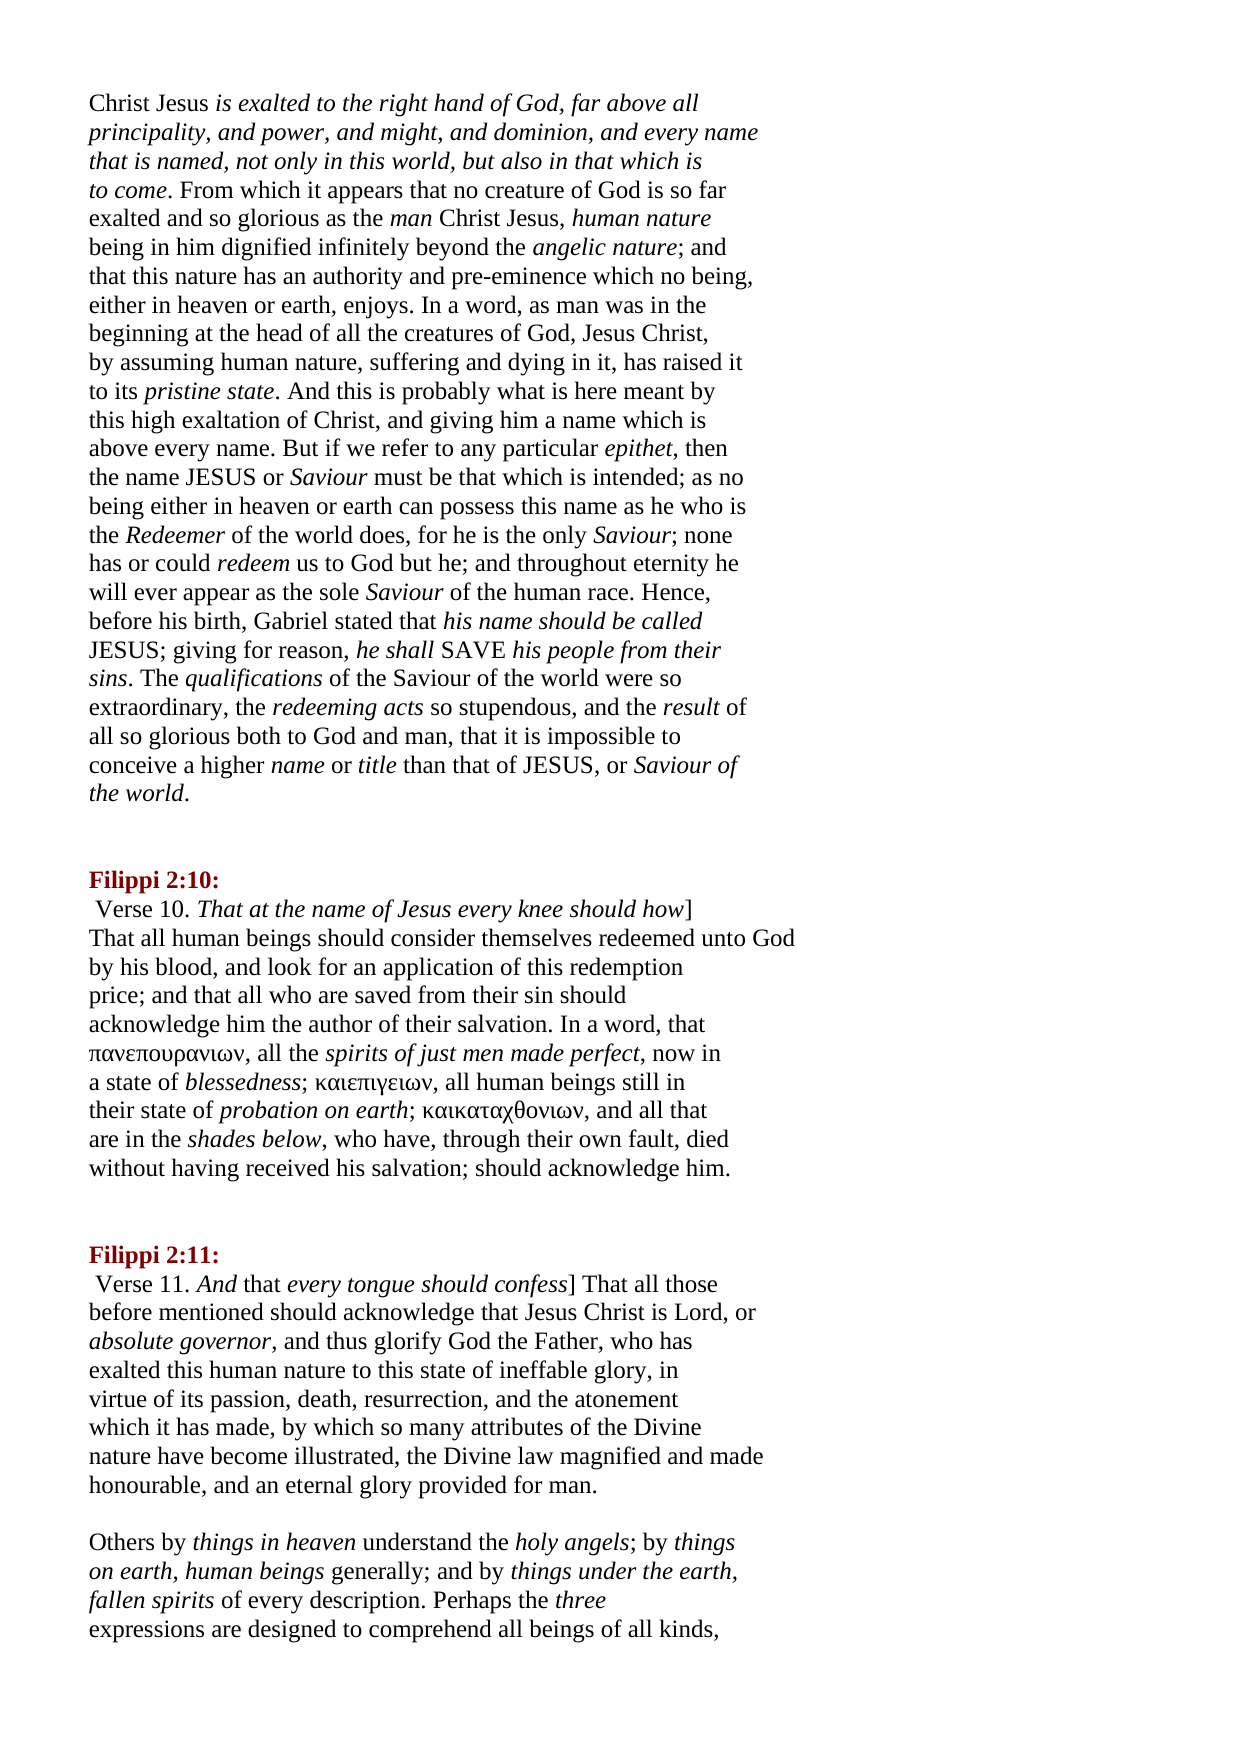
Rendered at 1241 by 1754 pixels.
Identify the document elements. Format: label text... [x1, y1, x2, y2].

text Filippi 2:10: [88, 866, 1152, 894]
text Verse 11. And that every tongue should confess] That all those before mentioned should acknowledge that Jesus Christ is Lord, or absolute governor, and thus glorify God the Father, who has exalted this human nature to this state of ineffable glory, in virtue of its passion, death, resurrection, and the atonement which it has made, by which so many attributes of the Divine nature have become illustrated, the Divine law magnified and made honourable, and an eternal glory provided for man. Others by things in heaven understand the holy angels; by things on earth, human beings generally; and by things under the earth, fallen spirits of every description. Perhaps the three expressions are designed to comprehend all beings of all kinds, [88, 1269, 1152, 1642]
text Filippi 2:11: [88, 1240, 1152, 1269]
text Christ Jesus is exalted to the right hand of God, far above all principality, and power, and might, and dominion, and every name that is named, not only in this world, but also in that which is to come. From which it appears that no creature of God is so far exalted and so glorious as the man Christ Jesus, human nature being in him dignified infinitely beyond the angelic nature; and that this nature has an authority and pre-eminence which no being, either in heaven or earth, enjoys. In a word, as man was in the beginning at the head of all the creatures of God, Jesus Christ, by assuming human nature, suffering and dying in it, has raised it to its pristine state. And this is probably what is here meant by this high exaltation of Christ, and giving him a name which is above every name. But if we refer to any particular epithet, then the name JESUS or Saviour must be that which is intended; as no being either in heaven or earth can possess this name as he who is the Redeemer of the world does, for he is the only Saviour; none has or could redeem us to God but he; and throughout eternity he will ever appear as the sole Saviour of the human race. Hence, before his birth, Gabriel stated that his name should be called JESUS; giving for reason, he shall SAVE his people from their sins. The qualifications of the Saviour of the world were so extraordinary, the redeeming acts so stupendous, and the result of all so glorious both to God and man, that it is impossible to conceive a higher name or title than that of JESUS, or Saviour of the world. [88, 88, 1152, 836]
text Verse 10. That at the name of Jesus every knee should how] That all human beings should consider themselves redeemed unto God by his blood, and look for an application of this redemption price; and that all who are saved from their sin should acknowledge him the author of their salvation. In a word, that πανεπουρανιων, all the spirits of just men made perfect, now in a state of blessedness; καιεπιγειων, all human beings still in their state of probation on earth; καικαταχθονιων, and all that are in the shades below, who have, through their own fault, died without having received his salvation; should acknowledge him. [88, 894, 1152, 1211]
